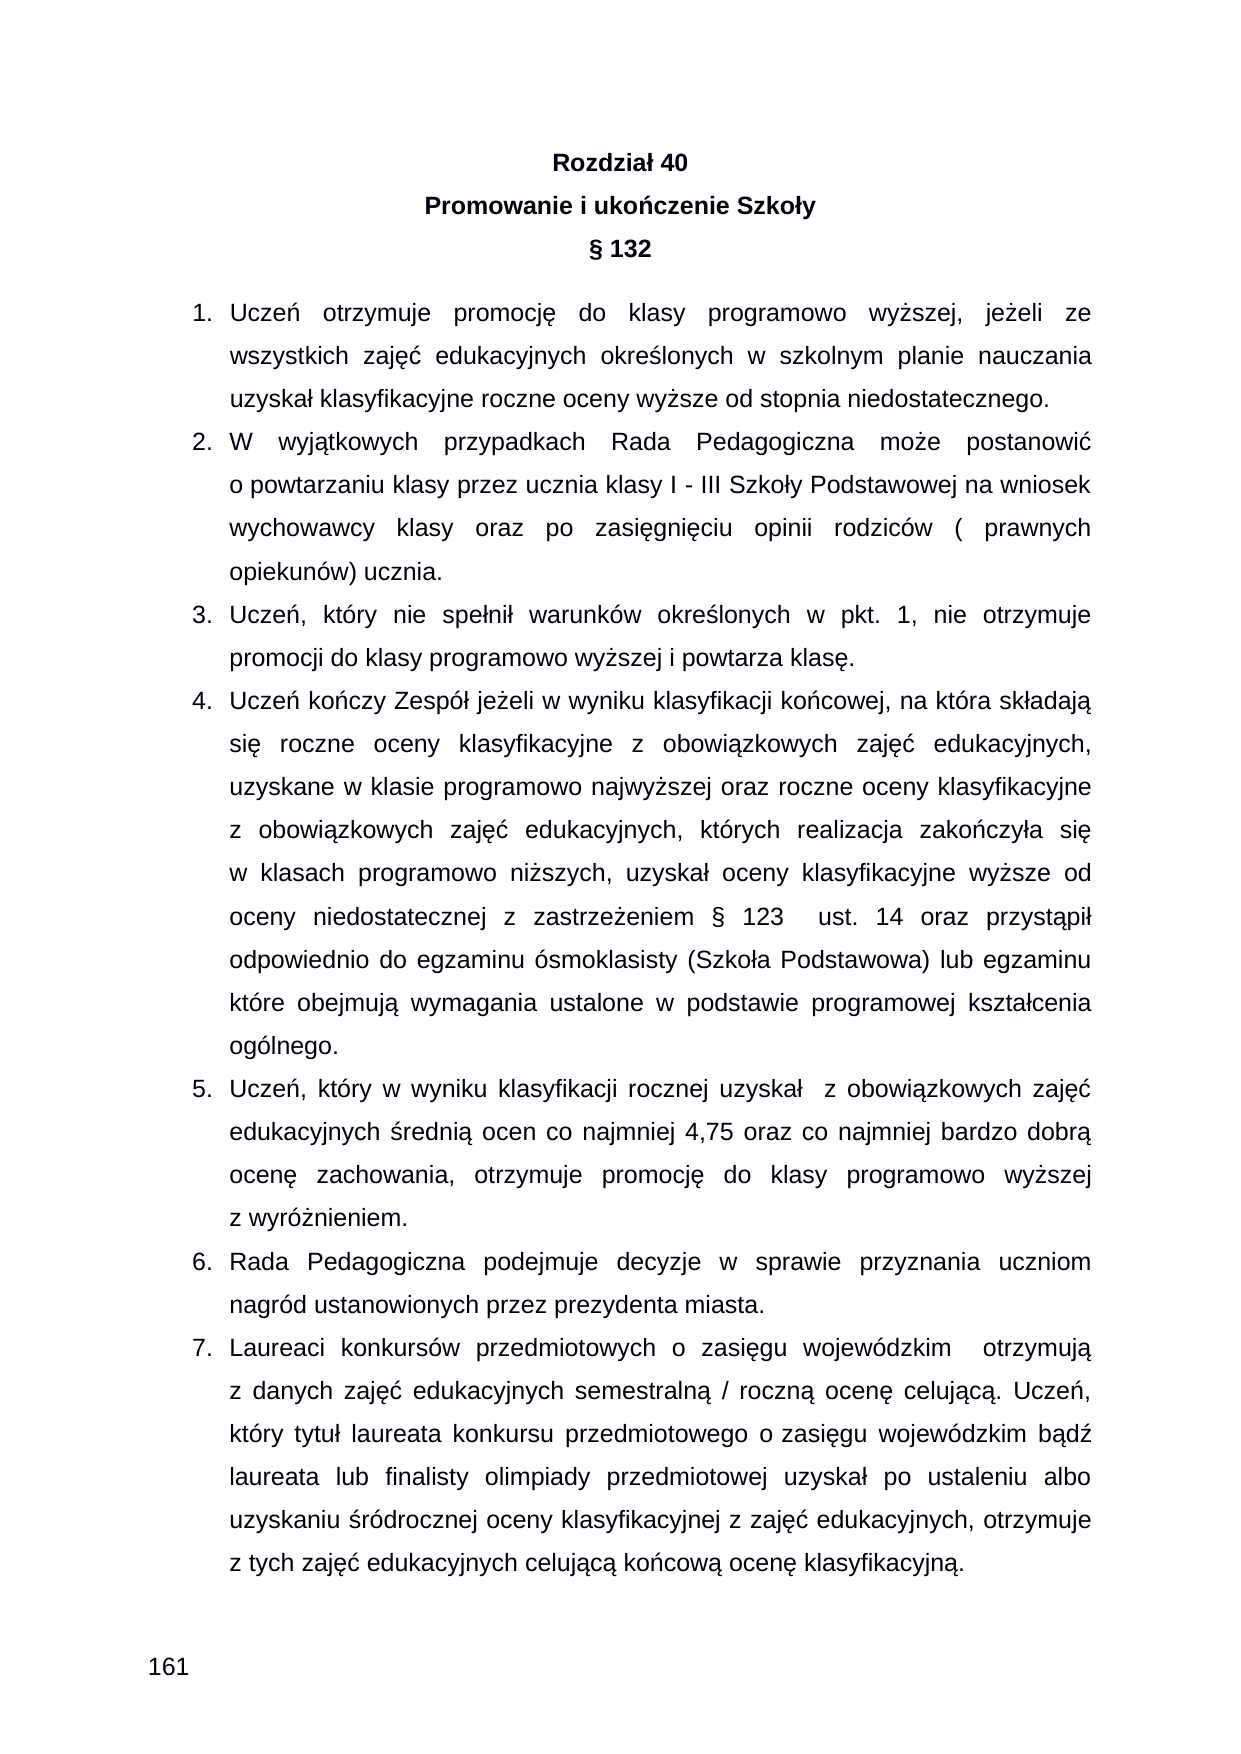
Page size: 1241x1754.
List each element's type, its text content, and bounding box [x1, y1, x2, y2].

text Rozdział 40 Promowanie i ukończenie Szkoły [148, 148, 1093, 219]
subtitle Laureaci konkursów przedmiotowych o zasięgu wojewódzkim otrzymują z danych zajęć edukacyjnych semestralną / roczną ocenę celującą. Uczeń, który tytuł laureata konkursu przedmiotowego o zasięgu wojewódzkim bądź laureata lub finalisty olimpiady przedmiotowej uzyskał po ustaleniu albo uzyskaniu śródrocznej oceny klasyfikacyjnej z zajęć edukacyjnych, otrzymuje z tych zajęć edukacyjnych celującą końcową ocenę klasyfikacyjną. [192, 1333, 1093, 1577]
text § 132 [148, 234, 1093, 263]
subtitle Uczeń otrzymuje promocję do klasy programowo wyższej, jeżeli ze wszystkich zajęć edukacyjnych określonych w szkolnym planie nauczania uzyskał klasyfikacyjne roczne oceny wyższe od stopnia niedostatecznego. [192, 298, 1093, 413]
subtitle Uczeń, który nie spełnił warunków określonych w pkt. 1, nie otrzymuje promocji do klasy programowo wyższej i powtarza klasę. [192, 600, 1093, 672]
subtitle Uczeń kończy Zespół jeżeli w wyniku klasyfikacji końcowej, na która składają się roczne oceny klasyfikacyjne z obowiązkowych zajęć edukacyjnych, uzyskane w klasie programowo najwyższej oraz roczne oceny klasyfikacyjne z obowiązkowych zajęć edukacyjnych, których realizacja zakończyła się w klasach programowo niższych, uzyskał oceny klasyfikacyjne wyższe od oceny niedostatecznej z zastrzeżeniem § 123 ust. 14 oraz przystąpił odpowiednio do egzaminu ósmoklasisty (Szkoła Podstawowa) lub egzaminu które obejmują wymagania ustalone w podstawie programowej kształcenia ogólnego. [192, 686, 1093, 1060]
subtitle Uczeń, który w wyniku klasyfikacji rocznej uzyskał z obowiązkowych zajęć edukacyjnych średnią ocen co najmniej 4,75 oraz co najmniej bardzo dobrą ocenę zachowania, otrzymuje promocję do klasy programowo wyższej z wyróżnieniem. [192, 1074, 1093, 1232]
subtitle W wyjątkowych przypadkach Rada Pedagogiczna może postanowić o powtarzaniu klasy przez ucznia klasy I - III Szkoły Podstawowej na wniosek wychowawcy klasy oraz po zasięgnięciu opinii rodziców ( prawnych opiekunów) ucznia. [192, 427, 1093, 585]
subtitle Rada Pedagogiczna podejmuje decyzje w sprawie przyznania uczniom nagród ustanowionych przez prezydenta miasta. [192, 1247, 1093, 1318]
